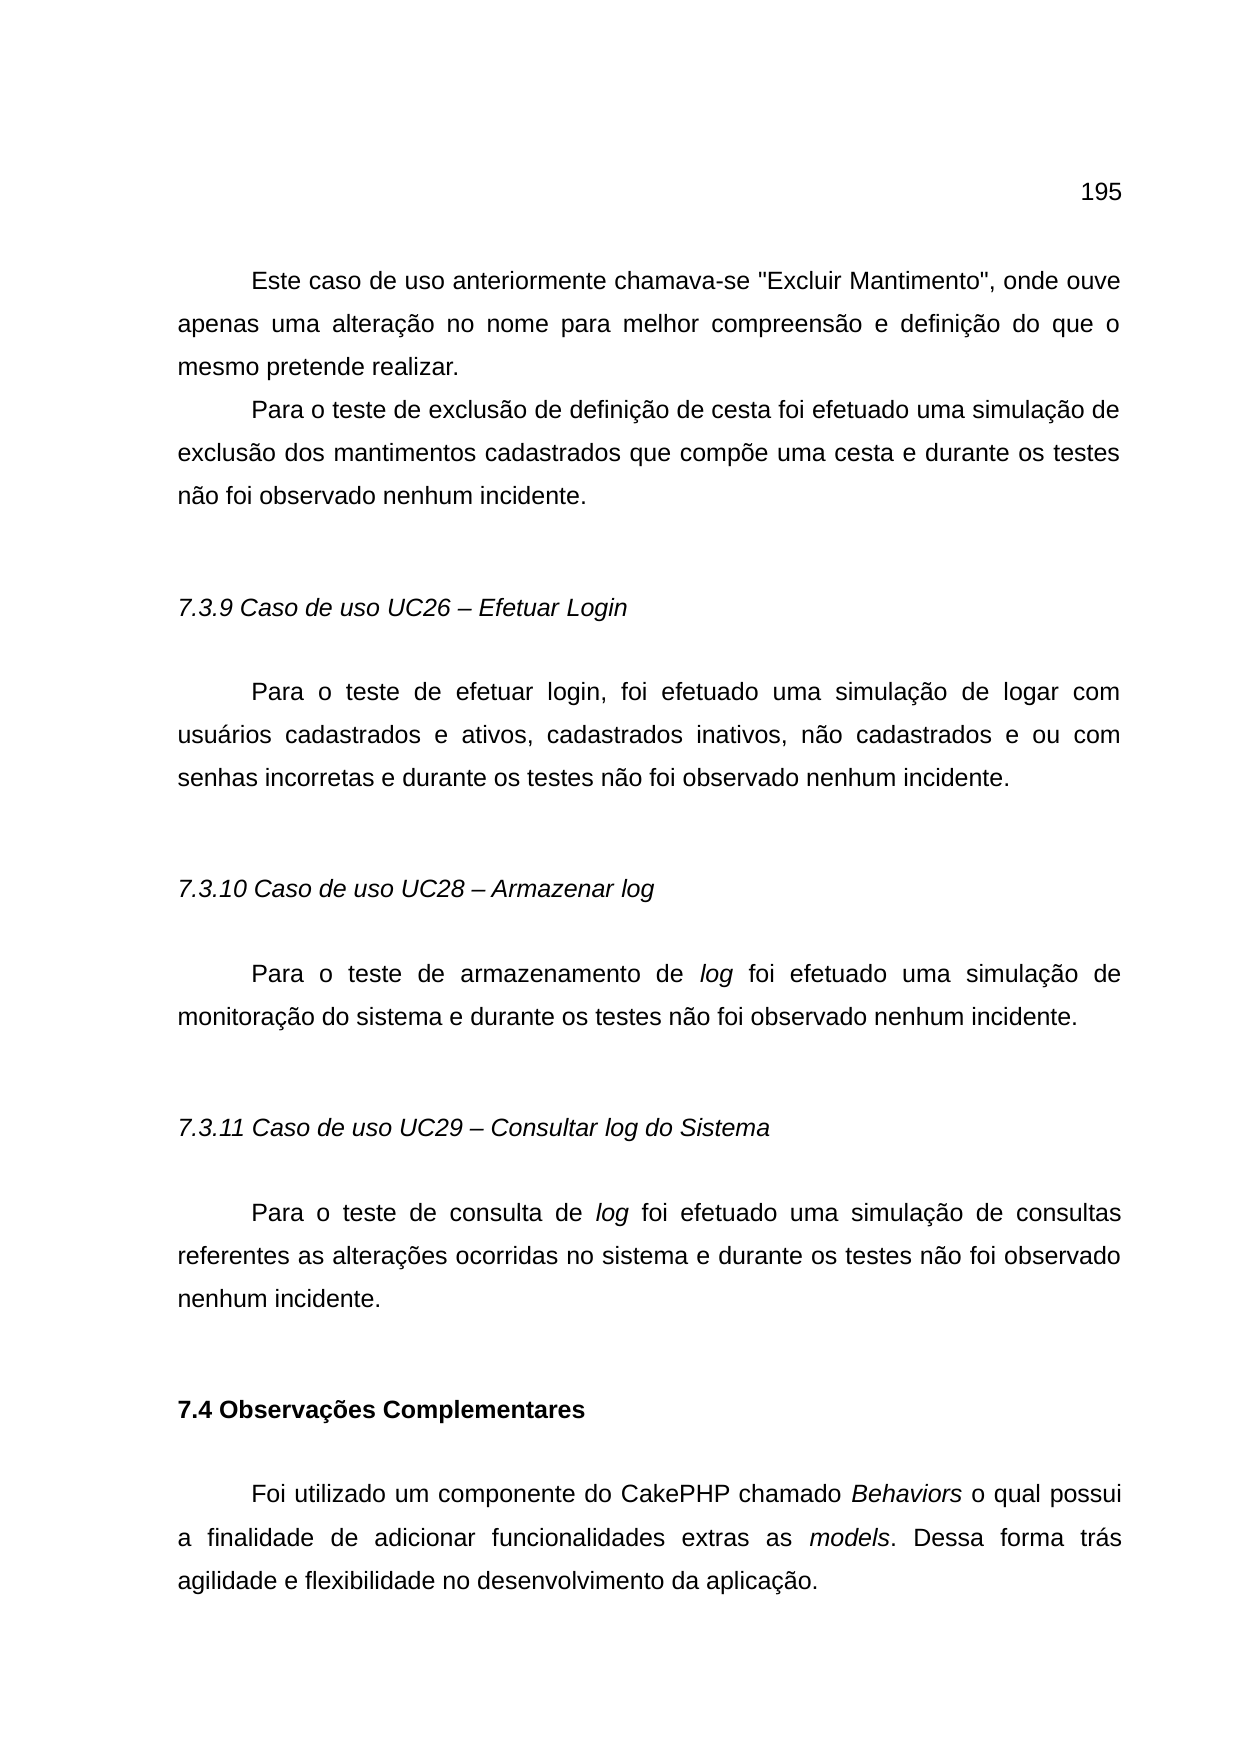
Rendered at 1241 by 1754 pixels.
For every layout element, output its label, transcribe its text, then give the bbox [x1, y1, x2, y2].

text Para o teste de armazenamento de log foi efetuado uma simulação de monitoração do sistema e durante os testes não foi observado nenhum incidente. [177, 959, 1122, 1031]
text Para o teste de consulta de log foi efetuado uma simulação de consultas referentes as alterações ocorridas no sistema e durante os testes não foi observado nenhum incidente. [177, 1198, 1122, 1313]
text Para o teste de exclusão de definição de cesta foi efetuado uma simulação de exclusão dos mantimentos cadastrados que compõe uma cesta e durante os testes não foi observado nenhum incidente. [177, 395, 1122, 510]
text Para o teste de efetuar login, foi efetuado uma simulação de logar com usuários cadastrados e ativos, cadastrados inativos, não cadastrados e ou com senhas incorretas e durante os testes não foi observado nenhum incidente. [177, 677, 1122, 792]
subtitle 7.3.10 Caso de uso UC28 – Armazenar log [177, 874, 1122, 903]
subtitle 7.3.9 Caso de uso UC26 – Efetuar Login [177, 593, 1122, 621]
text Este caso de uso anteriormente chamava-se "Excluir Mantimento", onde ouve apenas uma alteração no nome para melhor compreensão e definição do que o mesmo pretende realizar. [177, 266, 1122, 381]
text Foi utilizado um componente do CakePHP chamado Behaviors o qual possui a finalidade de adicionar funcionalidades extras as models. Dessa forma trás agilidade e flexibilidade no desenvolvimento da aplicação. [177, 1479, 1122, 1594]
subtitle 7.3.11 Caso de uso UC29 – Consultar log do Sistema [177, 1113, 1122, 1142]
subtitle 7.4 Observações Complementares [177, 1395, 1122, 1424]
